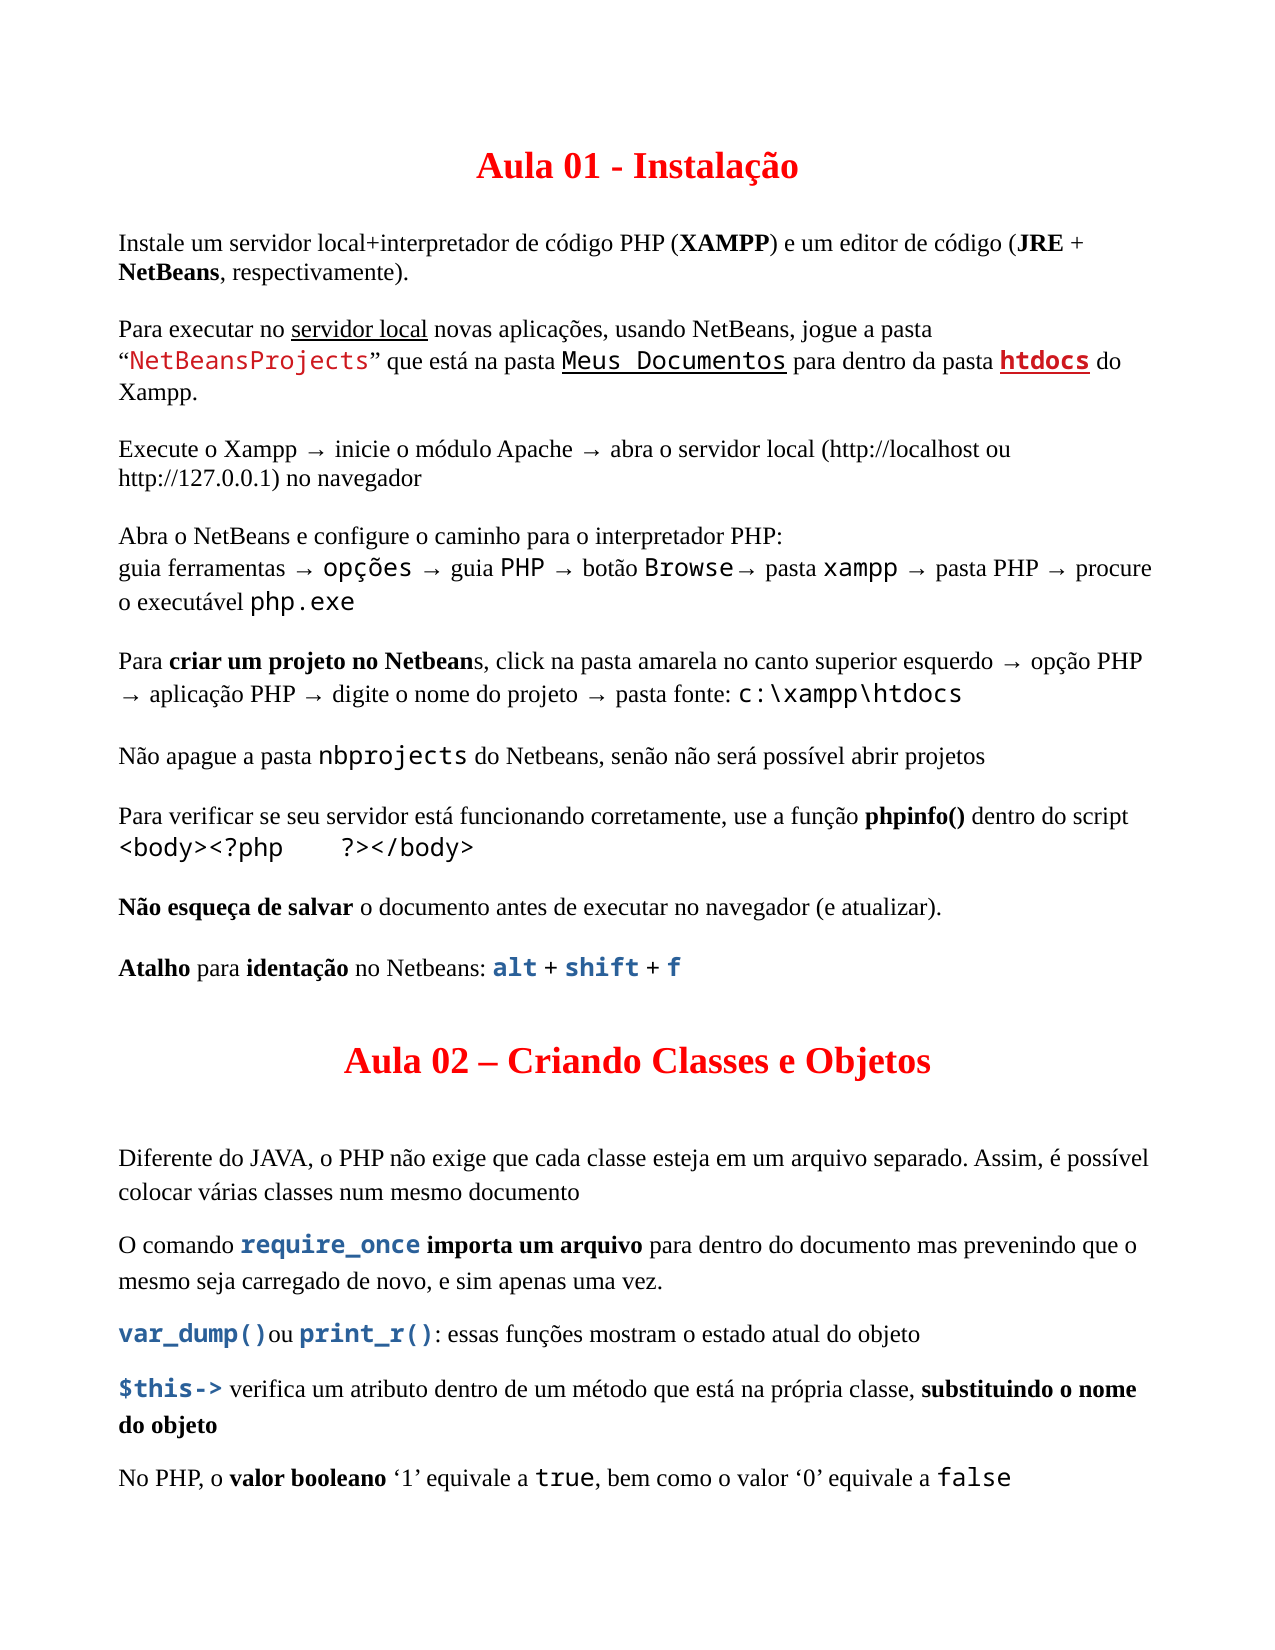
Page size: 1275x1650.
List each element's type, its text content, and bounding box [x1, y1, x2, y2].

text No PHP, o valor booleano ‘1’ equivale a true, bem como o valor ‘0’ equivale a false [118, 1459, 1157, 1494]
text $this-> verifica um atributo dentro de um método que está na própria classe, substituindo o nome do objeto [118, 1371, 1157, 1439]
text Abra o NetBeans e configure o caminho para o interpretador PHP: [118, 521, 1157, 549]
text var_dump()ou print_r(): essas funções mostram o estado atual do objeto [118, 1315, 1157, 1349]
text Para executar no servidor local novas aplicações, usando NetBeans, jogue a pasta “NetBeansProjects” que está na pasta Meus Documentos para dentro da pasta htdocs do Xampp. [118, 314, 1157, 406]
text Não apague a pasta nbprojects do Netbeans, senão não será possível abrir projetos [118, 738, 1157, 772]
text O comando require_once importa um arquivo para dentro do documento mas prevenindo que o mesmo seja carregado de novo, e sim apenas uma vez. [118, 1226, 1157, 1295]
text Atalho para identação no Netbeans: alt + shift + f [118, 950, 1157, 984]
text Não esqueça de salvar o documento antes de executar no navegador (e atualizar). [118, 892, 1157, 921]
text Instale um servidor local+interpretador de código PHP (XAMPP) e um editor de código (JRE + NetBeans, respectivamente). [118, 228, 1157, 286]
text guia ferramentas → opções → guia PHP → botão Browse→ pasta xampp → pasta PHP → procure o executável php.exe [118, 549, 1157, 618]
subtitle Aula 02 – Criando Classes e Objetos [118, 1038, 1157, 1081]
text Execute o Xampp → inicie o módulo Apache → abra o servidor local (http://localhost ou http://127.0.0.1) no navegador [118, 434, 1157, 492]
text Para verificar se seu servidor está funcionando corretamente, use a função phpinfo() dentro do script <body><?php ?></body> [118, 801, 1157, 864]
text Para criar um projeto no Netbeans, click na pasta amarela no canto superior esquerdo → opção PHP → aplicação PHP → digite o nome do projeto → pasta fonte: c:\xampp\htdocs [118, 646, 1157, 709]
text Diferente do JAVA, o PHP não exige que cada classe esteja em um arquivo separado. Assim, é possível colocar várias classes num mesmo documento [118, 1143, 1157, 1206]
subtitle Aula 01 - Instalação [118, 143, 1157, 187]
